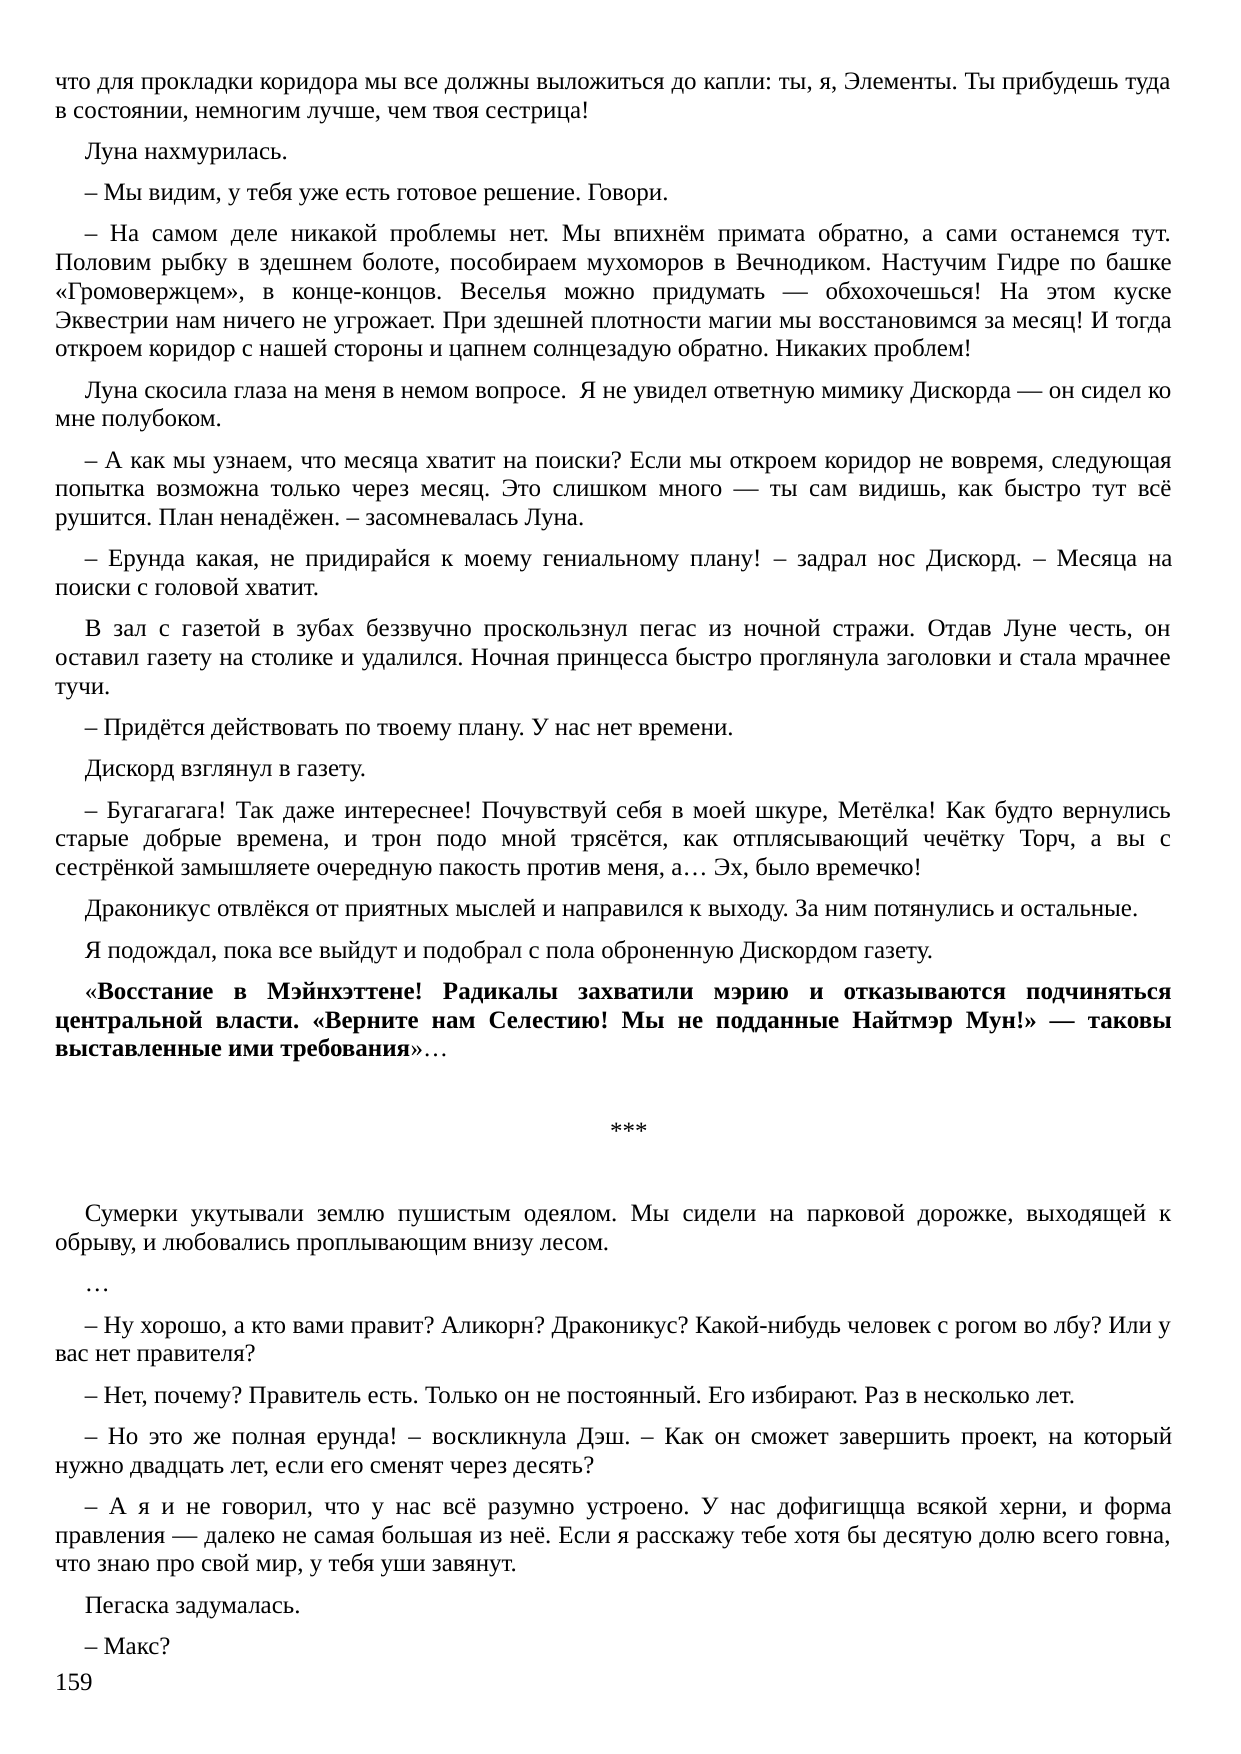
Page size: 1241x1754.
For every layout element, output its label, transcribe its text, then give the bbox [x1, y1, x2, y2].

text Я подождал, пока все выйдут и подобрал с пола оброненную Дискордом газету. [55, 935, 1173, 963]
text – А как мы узнаем, что месяца хватит на поиски? Если мы откроем коридор не вовремя, следующая попытка возможна только через месяц. Это слишком много — ты сам видишь, как быстро тут всё рушится. План ненадёжен. – засомневалась Луна. [55, 445, 1173, 531]
text В зал с газетой в зубах беззвучно проскользнул пегас из ночной стражи. Отдав Луне честь, он оставил газету на столике и удалился. Ночная принцесса быстро проглянула заголовки и стала мрачнее тучи. [55, 613, 1173, 700]
text «Восстание в Мэйнхэттене! Радикалы захватили мэрию и отказываются подчиняться центральной власти. «Верните нам Селестию! Мы не подданные Найтмэр Мун!» — таковы выставленные ими требования»… [55, 976, 1173, 1062]
text – Нет, почему? Правитель есть. Только он не постоянный. Его избирают. Раз в несколько лет. [55, 1380, 1173, 1408]
text – Бугагагага! Так даже интереснее! Почувствуй себя в моей шкуре, Метёлка! Как будто вернулись старые добрые времена, и трон подо мной трясётся, как отплясывающий чечётку Торч, а вы с сестрёнкой замышляете очередную пакость против меня, а… Эх, было времечко! [55, 795, 1173, 881]
text – На самом деле никакой проблемы нет. Мы впихнём примата обратно, а сами останемся тут. Половим рыбку в здешнем болоте, пособираем мухоморов в Вечнодиком. Настучим Гидре по башке «Громовержцем», в конце-концов. Веселья можно придумать — обхохочешься! На этом куске Эквестрии нам ничего не угрожает. При здешней плотности магии мы восстановимся за месяц! И тогда откроем коридор с нашей стороны и цапнем солнцезадую обратно. Никаких проблем! [55, 218, 1173, 362]
text – Макс? [55, 1631, 1173, 1660]
text Драконикус отвлёкся от приятных мыслей и направился к выходу. За ним потянулись и остальные. [55, 893, 1173, 922]
text – Ерунда какая, не придирайся к моему гениальному плану! – задрал нос Дискорд. – Месяца на поиски с головой хватит. [55, 543, 1173, 601]
text Сумерки укутывали землю пушистым одеялом. Мы сидели на парковой дорожке, выходящей к обрыву, и любовались проплывающим внизу лесом. [55, 1198, 1173, 1256]
text – Но это же полная ерунда! – воскликнула Дэш. – Как он сможет завершить проект, на который нужно двадцать лет, если его сменят через десять? [55, 1421, 1173, 1478]
text Дискорд взглянул в газету. [55, 753, 1173, 782]
text – Ну хорошо, а кто вами правит? Аликорн? Драконикус? Какой-нибудь человек с рогом во лбу? Или у вас нет правителя? [55, 1310, 1173, 1367]
text *** [55, 1116, 1173, 1145]
text Пегаска задумалась. [55, 1590, 1173, 1618]
text что для прокладки коридора мы все должны выложиться до капли: ты, я, Элементы. Ты прибудешь туда в состоянии, немногим лучше, чем твоя сестрица! [55, 66, 1173, 123]
text – А я и не говорил, что у нас всё разумно устроено. У нас дофигищща всякой херни, и форма правления — далеко не самая большая из неё. Если я расскажу тебе хотя бы десятую долю всего говна, что знаю про свой мир, у тебя уши завянут. [55, 1491, 1173, 1577]
text … [55, 1268, 1173, 1297]
text Луна нахмурилась. [55, 136, 1173, 165]
text – Придётся действовать по твоему плану. У нас нет времени. [55, 712, 1173, 741]
text – Мы видим, у тебя уже есть готовое решение. Говори. [55, 177, 1173, 206]
text Луна скосила глаза на меня в немом вопросе. Я не увидел ответную мимику Дискорда — он сидел ко мне полубоком. [55, 375, 1173, 432]
